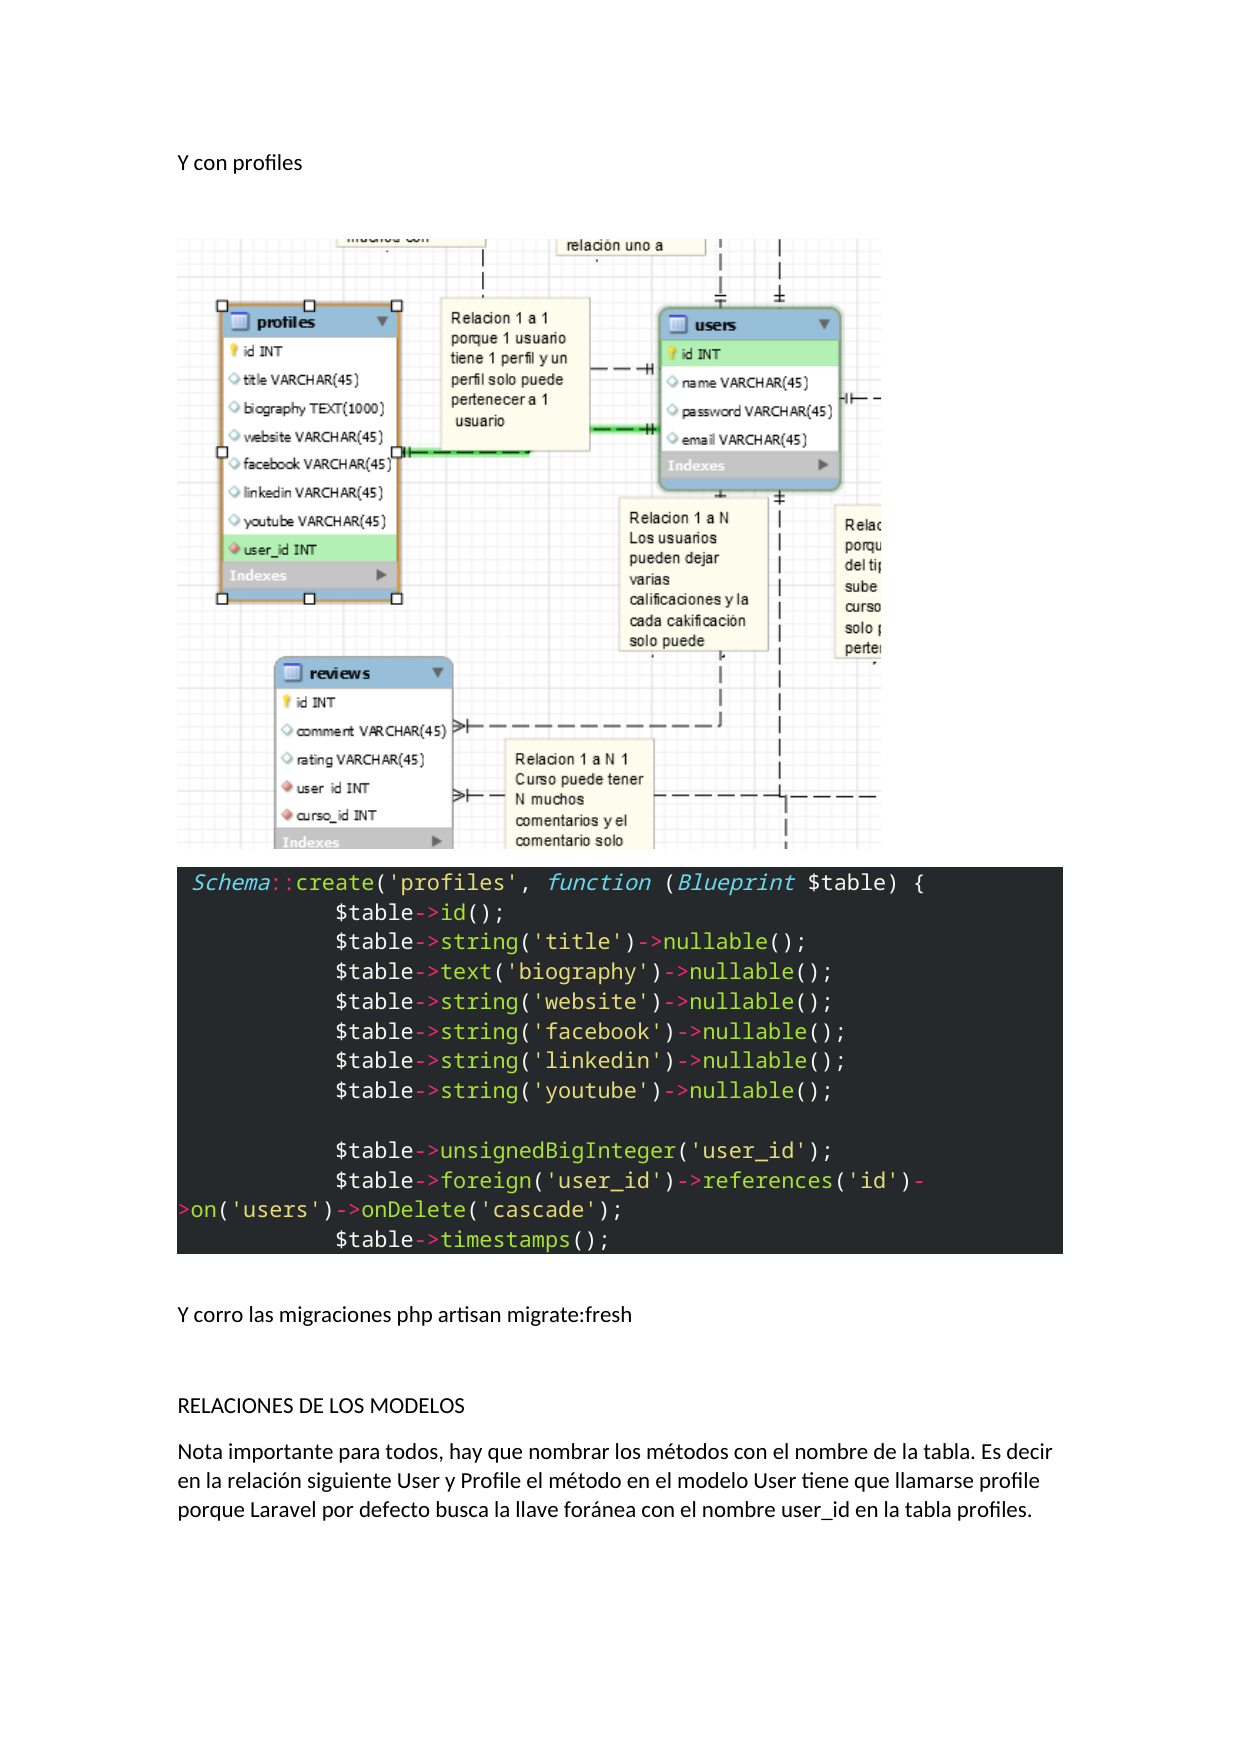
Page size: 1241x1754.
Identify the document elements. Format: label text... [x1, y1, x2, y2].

text Y corro las migraciones php artisan migrate:fresh [177, 1300, 1063, 1328]
text $table->string('title')->nullable(); [177, 926, 1063, 956]
text $table->unsignedBigInteger('user_id'); [177, 1135, 1063, 1165]
text $table->string('facebook')->nullable(); [177, 1016, 1063, 1046]
text $table->id(); [177, 897, 1063, 926]
text Nota importante para todos, hay que nombrar los métodos con el nombre de la tabla. Es decir en la relación siguiente User y Profile el método en el modelo User tiene que llamarse profile porque Laravel por defecto busca la llave foránea con el nombre user_id en la tabla profiles. [177, 1437, 1063, 1523]
text $table->string('youtube')->nullable(); [177, 1075, 1063, 1105]
text $table->text('biography')->nullable(); [177, 956, 1063, 986]
text Y con profiles [177, 148, 1063, 176]
text $table->string('linkedin')->nullable(); [177, 1046, 1063, 1075]
text $table->timestamps(); [177, 1224, 1063, 1254]
text $table->foreign('user_id')->references('id')->on('users')->onDelete('cascade'); [177, 1165, 1063, 1224]
text Schema::create('profiles', function (Blueprint $table) { [177, 867, 1063, 897]
text RELACIONES DE LOS MODELOS [177, 1391, 1063, 1419]
text $table->string('website')->nullable(); [177, 986, 1063, 1016]
